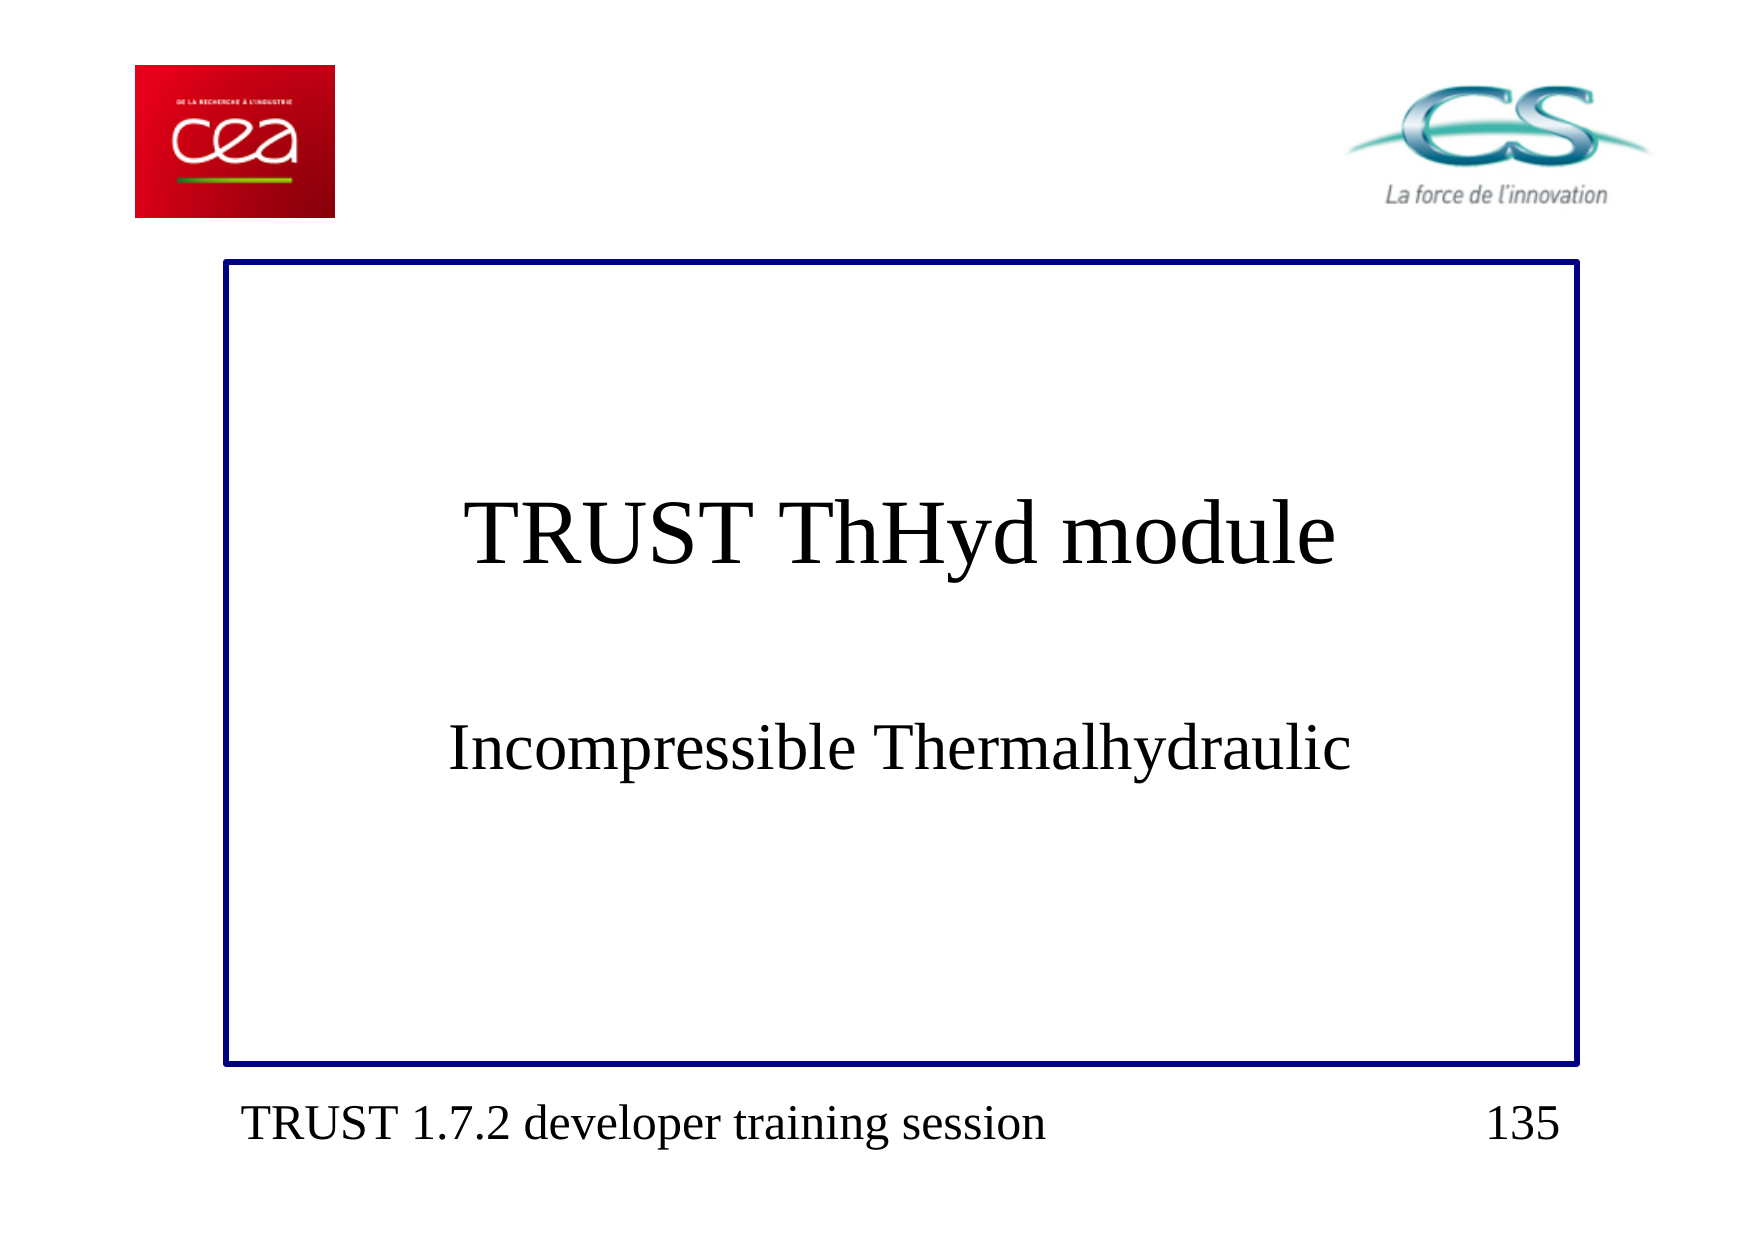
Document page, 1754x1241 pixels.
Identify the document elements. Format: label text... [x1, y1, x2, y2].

picture [1340, 73, 1662, 218]
picture [135, 65, 335, 218]
title TRUST ThHyd module [225, 432, 1577, 621]
title [225, 261, 1577, 432]
title [225, 621, 1577, 1064]
subtitle Incompressible Thermalhydraulic [344, 694, 1458, 982]
